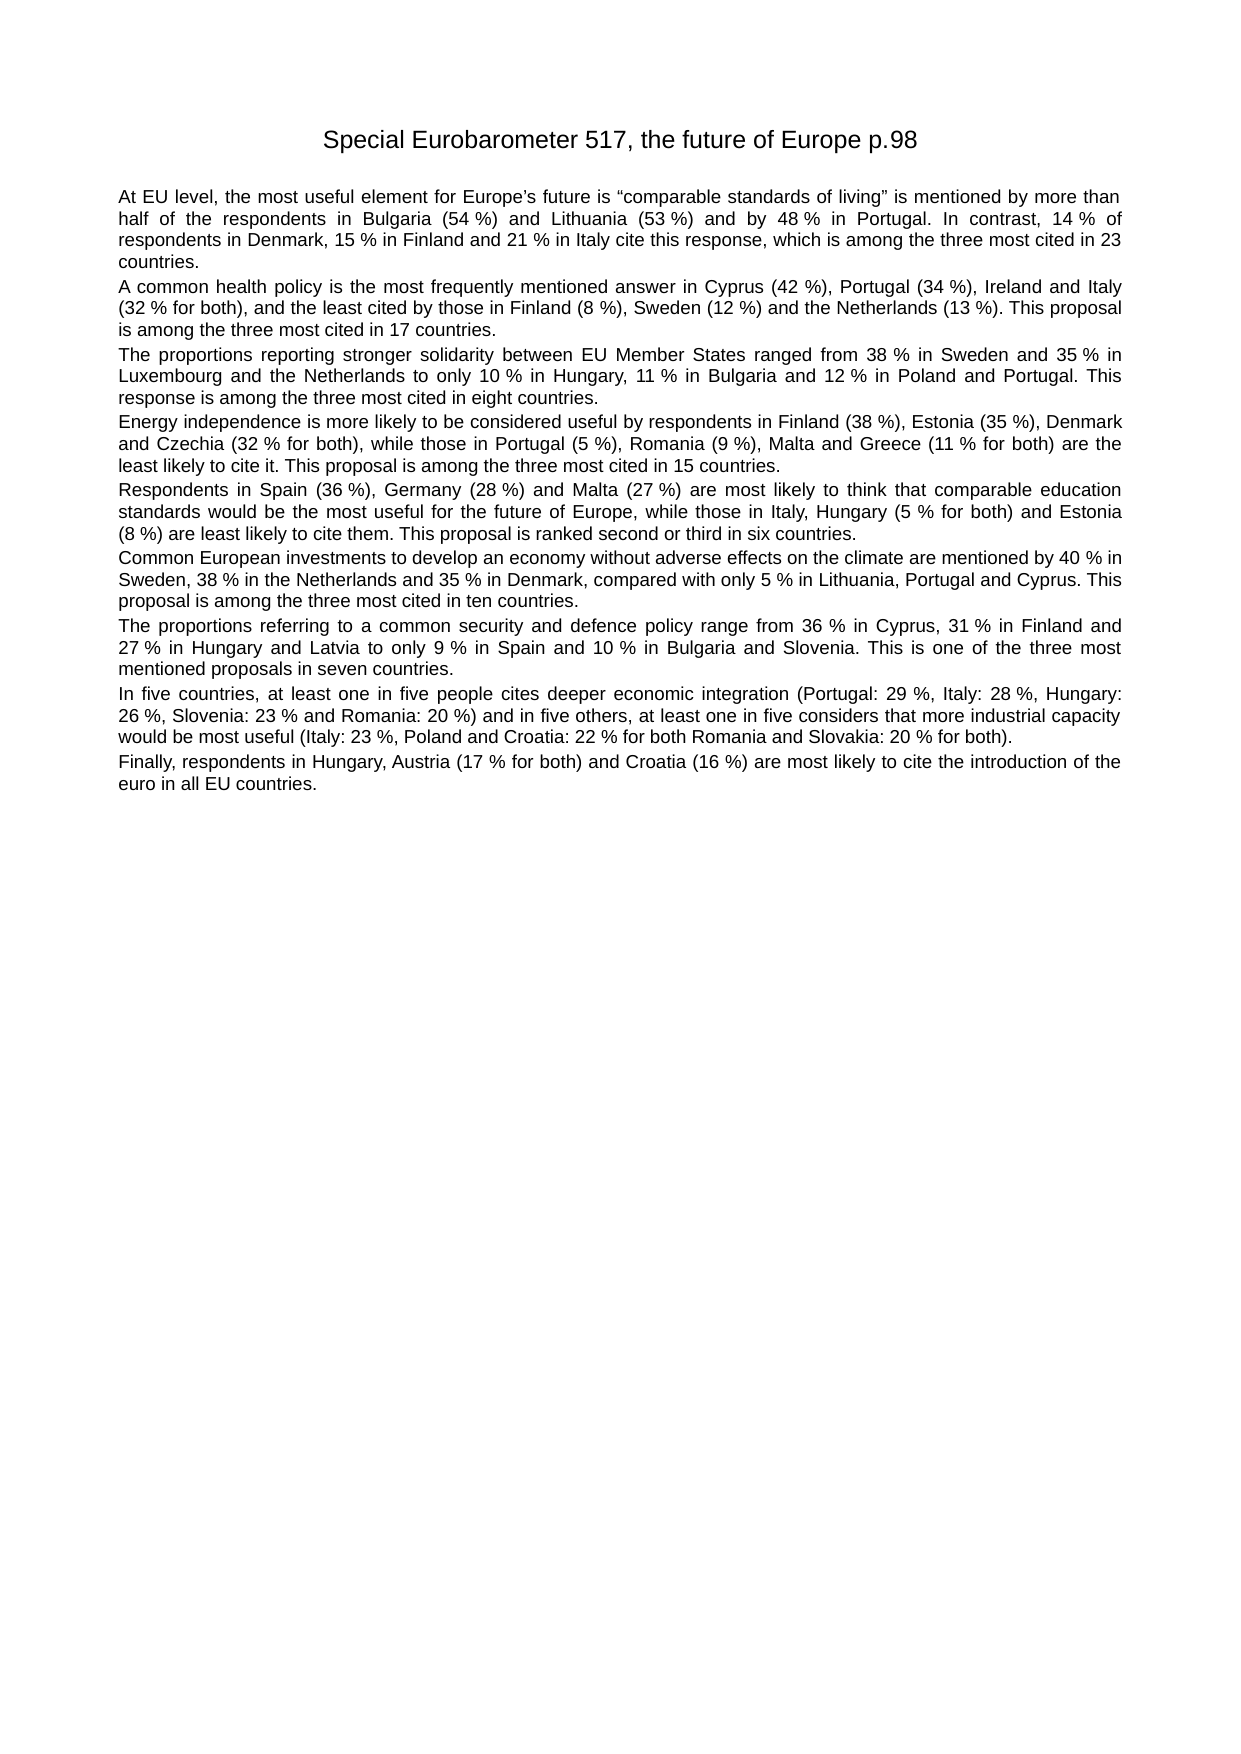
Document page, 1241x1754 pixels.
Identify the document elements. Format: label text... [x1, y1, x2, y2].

text Respondents in Spain (36 %), Germany (28 %) and Malta (27 %) are most likely to think that comparable education standards would be the most useful for the future of Europe, while those in Italy, Hungary (5 % for both) and Estonia (8 %) are least likely to cite them. This proposal is ranked second or third in six countries. [118, 479, 1122, 544]
text Finally, respondents in Hungary, Austria (17 % for both) and Croatia (16 %) are most likely to cite the introduction of the euro in all EU countries. [118, 751, 1122, 794]
text Common European investments to develop an economy without adverse effects on the climate are mentioned by 40 % in Sweden, 38 % in the Netherlands and 35 % in Denmark, compared with only 5 % in Lithuania, Portugal and Cyprus. This proposal is among the three most cited in ten countries. [118, 547, 1122, 612]
text In five countries, at least one in five people cites deeper economic integration (Portugal: 29 %, Italy: 28 %, Hungary: 26 %, Slovenia: 23 % and Romania: 20 %) and in five others, at least one in five considers that more industrial capacity would be most useful (Italy: 23 %, Poland and Croatia: 22 % for both Romania and Slovakia: 20 % for both). [118, 683, 1122, 748]
text The proportions reporting stronger solidarity between EU Member States ranged from 38 % in Sweden and 35 % in Luxembourg and the Netherlands to only 10 % in Hungary, 11 % in Bulgaria and 12 % in Poland and Portugal. This response is among the three most cited in eight countries. [118, 343, 1122, 408]
text The proportions referring to a common security and defence policy range from 36 % in Cyprus, 31 % in Finland and 27 % in Hungary and Latvia to only 9 % in Spain and 10 % in Bulgaria and Slovenia. This is one of the three most mentioned proposals in seven countries. [118, 615, 1122, 680]
text A common health policy is the most frequently mentioned answer in Cyprus (42 %), Portugal (34 %), Ireland and Italy (32 % for both), and the least cited by those in Finland (8 %), Sweden (12 %) and the Netherlands (13 %). This proposal is among the three most cited in 17 countries. [118, 276, 1122, 340]
text Energy independence is more likely to be considered useful by respondents in Finland (38 %), Estonia (35 %), Denmark and Czechia (32 % for both), while those in Portugal (5 %), Romania (9 %), Malta and Greece (11 % for both) are the least likely to cite it. This proposal is among the three most cited in 15 countries. [118, 411, 1122, 476]
text At EU level, the most useful element for Europe’s future is “comparable standards of living” is mentioned by more than half of the respondents in Bulgaria (54 %) and Lithuania (53 %) and by 48 % in Portugal. In contrast, 14 % of respondents in Denmark, 15 % in Finland and 21 % in Italy cite this response, which is among the three most cited in 23 countries. [118, 186, 1122, 272]
